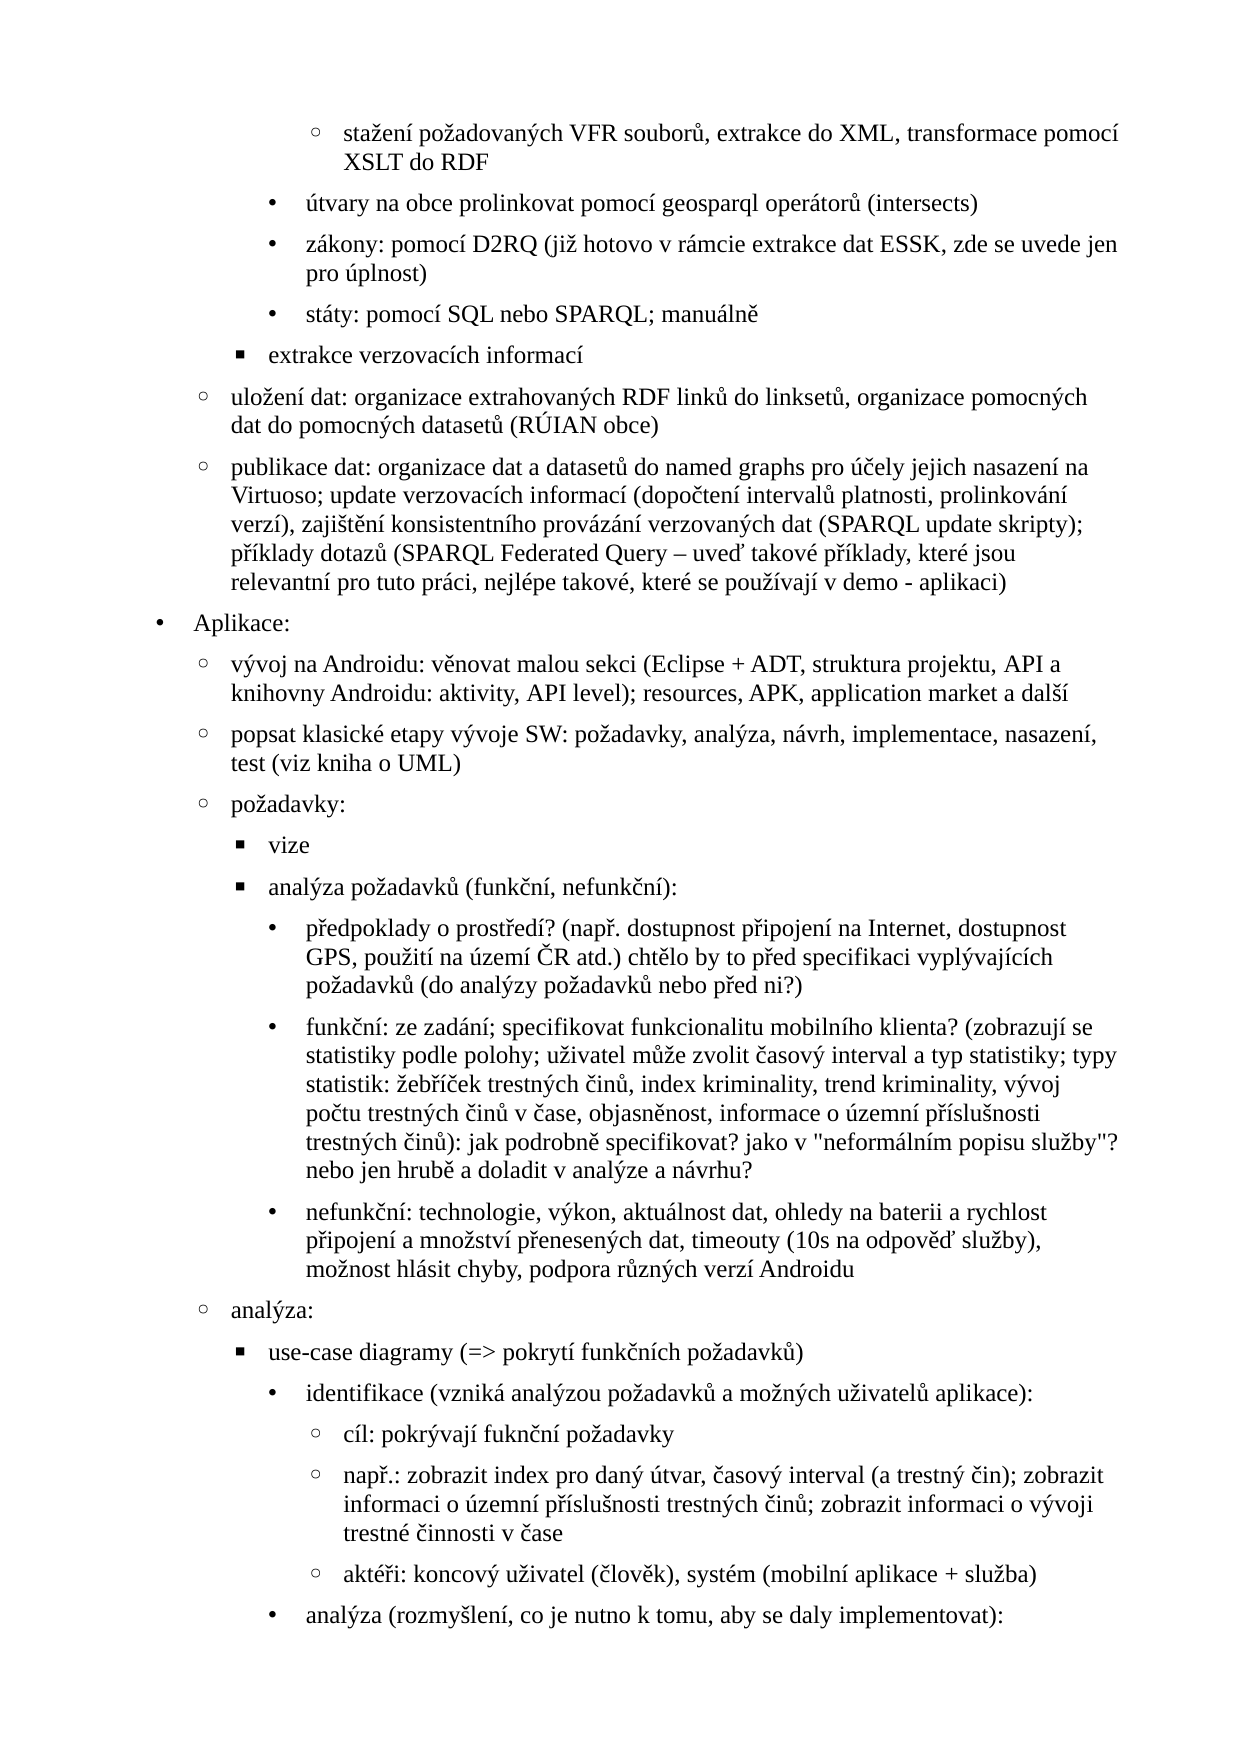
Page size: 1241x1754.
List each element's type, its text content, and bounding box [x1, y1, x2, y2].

list popsat klasické etapy vývoje SW: požadavky, analýza, návrh, implementace, nasazení, test (viz kniha o UML) [193, 719, 1122, 777]
list vývoj na Androidu: věnovat malou sekci (Eclipse + ADT, struktura projektu, API a knihovny Androidu: aktivity, API level); resources, APK, application market a další [193, 649, 1122, 707]
list vize [231, 831, 1122, 859]
list analýza: [193, 1296, 1122, 1324]
list zákony: pomocí D2RQ (již hotovo v rámcie extrakce dat ESSK, zde se uvede jen pro úplnost) [268, 229, 1122, 287]
list funkční: ze zadání; specifikovat funkcionalitu mobilního klienta? (zobrazují se statistiky podle polohy; uživatel může zvolit časový interval a typ statistiky; typy statistik: žebříček trestných činů, index kriminality, trend kriminality, vývoj počtu trestných činů v čase, objasněnost, informace o územní příslušnosti trestných činů): jak podrobně specifikovat? jako v "neformálním popisu služby"? nebo jen hrubě a doladit v analýze a návrhu? [268, 1012, 1122, 1184]
list předpoklady o prostředí? (např. dostupnost připojení na Internet, dostupnost GPS, použití na území ČR atd.) chtělo by to před specifikaci vyplývajících požadavků (do analýzy požadavků nebo před ni?) [268, 913, 1122, 999]
list stažení požadovaných VFR souborů, extrakce do XML, transformace pomocí XSLT do RDF [306, 118, 1122, 176]
list cíl: pokrývají fuknční požadavky [306, 1419, 1122, 1448]
list use-case diagramy (=> pokrytí funkčních požadavků) [231, 1337, 1122, 1366]
list útvary na obce prolinkovat pomocí geosparql operátorů (intersects) [268, 188, 1122, 217]
list Aplikace: [156, 608, 1122, 637]
list analýza požadavků (funkční, nefunkční): [231, 872, 1122, 901]
list požadavky: [193, 789, 1122, 818]
list státy: pomocí SQL nebo SPARQL; manuálně [268, 299, 1122, 328]
list uložení dat: organizace extrahovaných RDF linků do linksetů, organizace pomocných dat do pomocných datasetů (RÚIAN obce) [193, 382, 1122, 439]
list nefunkční: technologie, výkon, aktuálnost dat, ohledy na baterii a rychlost připojení a množství přenesených dat, timeouty (10s na odpověď služby), možnost hlásit chyby, podpora různých verzí Androidu [268, 1197, 1122, 1283]
list analýza (rozmyšlení, co je nutno k tomu, aby se daly implementovat): [268, 1601, 1122, 1629]
list aktéři: koncový uživatel (člověk), systém (mobilní aplikace + služba) [306, 1559, 1122, 1588]
list publikace dat: organizace dat a datasetů do named graphs pro účely jejich nasazení na Virtuoso; update verzovacích informací (dopočtení intervalů platnosti, prolinkování verzí), zajištění konsistentního provázání verzovaných dat (SPARQL update skripty); příklady dotazů (SPARQL Federated Query – uveď takové příklady, které jsou relevantní pro tuto práci, nejlépe takové, které se používají v demo - aplikaci) [193, 452, 1122, 596]
list identifikace (vzniká analýzou požadavků a možných uživatelů aplikace): [268, 1378, 1122, 1407]
list extrakce verzovacích informací [231, 341, 1122, 369]
list např.: zobrazit index pro daný útvar, časový interval (a trestný čin); zobrazit informaci o územní příslušnosti trestných činů; zobrazit informaci o vývoji trestné činnosti v čase [306, 1461, 1122, 1547]
